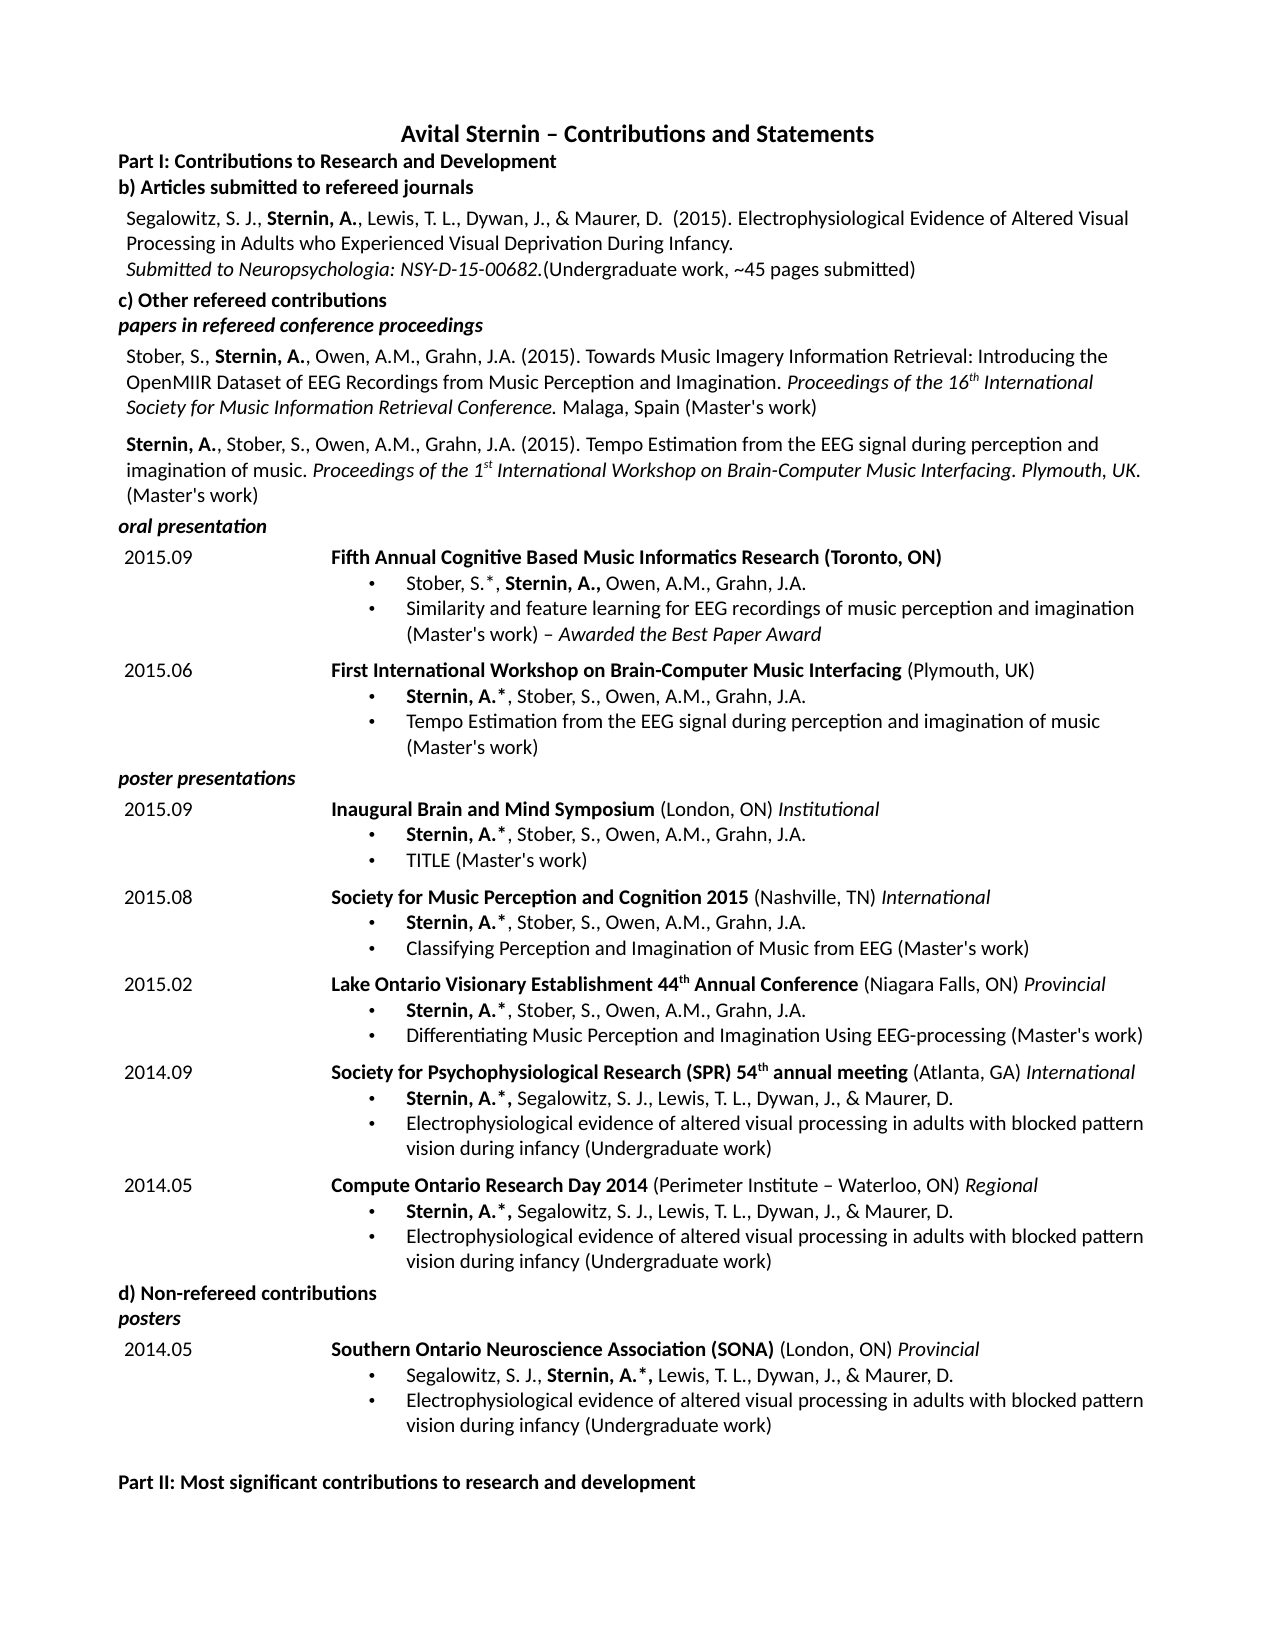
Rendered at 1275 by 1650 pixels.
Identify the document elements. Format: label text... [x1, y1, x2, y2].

text papers in refereed conference proceedings [118, 313, 1157, 338]
table_cell First International Workshop on Brain-Computer Music Interfacing (Plymouth, UK) Sternin, A.*, Stober, S., Owen, A.M., Grahn, J.A. Tempo Estimation from the EEG signal during perception and imagination of music (Master's work) [325, 652, 1157, 765]
text poster presentations [118, 765, 1157, 791]
table_header Segalowitz, S. J., Sternin, A., Lewis, T. L., Dywan, J., & Maurer, D. (2015). Electrophysiological Evidence of Altered Visual Processing in Adults who Experienced Visual Deprivation During Infancy. Submitted to Neuropsychologia: NSY-D-15-00682.(Undergraduate work, ~45 pages submitted) [120, 200, 1156, 287]
table_cell Compute Ontario Research Day 2014 (Perimeter Institute – Waterloo, ON) Regional Sternin, A.*, Segalowitz, S. J., Lewis, T. L., Dywan, J., & Maurer, D. Electrophysiological evidence of altered visual processing in adults with blocked pattern vision during infancy (Undergraduate work) [325, 1167, 1157, 1280]
table_header Fifth Annual Cognitive Based Music Informatics Research (Toronto, ON) Stober, S.*, Sternin, A., Owen, A.M., Grahn, J.A. Similarity and feature learning for EEG recordings of music perception and imagination (Master's work) – Awarded the Best Paper Award [325, 539, 1157, 652]
text posters [118, 1305, 1157, 1331]
table_header 2015.09 [118, 539, 325, 652]
table_header Stober, S., Sternin, A., Owen, A.M., Grahn, J.A. (2015). Towards Music Imagery Information Retrieval: Introducing the OpenMIIR Dataset of EEG Recordings from Music Perception and Imagination. Proceedings of the 16th International Society for Music Information Retrieval Conference. Malaga, Spain (Master's work) [120, 338, 1156, 426]
table_header 2014.05 [118, 1331, 325, 1444]
table_cell 2015.06 [118, 652, 325, 765]
table_cell Lake Ontario Visionary Establishment 44th Annual Conference (Niagara Falls, ON) Provincial Sternin, A.*, Stober, S., Owen, A.M., Grahn, J.A. Differentiating Music Perception and Imagination Using EEG-processing (Master's work) [325, 966, 1157, 1054]
table_header 2015.09 [118, 791, 325, 878]
table_cell 2015.08 [118, 878, 325, 966]
text c) Other refereed contributions [118, 287, 1157, 313]
table_cell 2015.02 [118, 966, 325, 1054]
text Part II: Most significant contributions to research and development [118, 1469, 1157, 1495]
text Part I: Contributions to Research and Development [118, 149, 1157, 174]
table_cell 2014.09 [118, 1054, 325, 1167]
text b) Articles submitted to refereed journals [118, 174, 1157, 199]
table_cell Sternin, A., Stober, S., Owen, A.M., Grahn, J.A. (2015). Tempo Estimation from the EEG signal during perception and imagination of music. Proceedings of the 1st International Workshop on Brain-Computer Music Interfacing. Plymouth, UK. (Master's work) [120, 426, 1156, 513]
text d) Non-refereed contributions [118, 1280, 1157, 1305]
table_header Southern Ontario Neuroscience Association (SONA) (London, ON) Provincial Segalowitz, S. J., Sternin, A.*, Lewis, T. L., Dywan, J., & Maurer, D. Electrophysiological evidence of altered visual processing in adults with blocked pattern vision during infancy (Undergraduate work) [325, 1331, 1157, 1444]
table_header Inaugural Brain and Mind Symposium (London, ON) Institutional Sternin, A.*, Stober, S., Owen, A.M., Grahn, J.A. TITLE (Master's work) [325, 791, 1157, 878]
table_cell 2014.05 [118, 1167, 325, 1280]
text Avital Sternin – Contributions and Statements [118, 118, 1157, 149]
table_cell Society for Music Perception and Cognition 2015 (Nashville, TN) International Sternin, A.*, Stober, S., Owen, A.M., Grahn, J.A. Classifying Perception and Imagination of Music from EEG (Master's work) [325, 878, 1157, 966]
table_cell Society for Psychophysiological Research (SPR) 54th annual meeting (Atlanta, GA) International Sternin, A.*, Segalowitz, S. J., Lewis, T. L., Dywan, J., & Maurer, D. Electrophysiological evidence of altered visual processing in adults with blocked pattern vision during infancy (Undergraduate work) [325, 1054, 1157, 1167]
text oral presentation [118, 513, 1157, 539]
